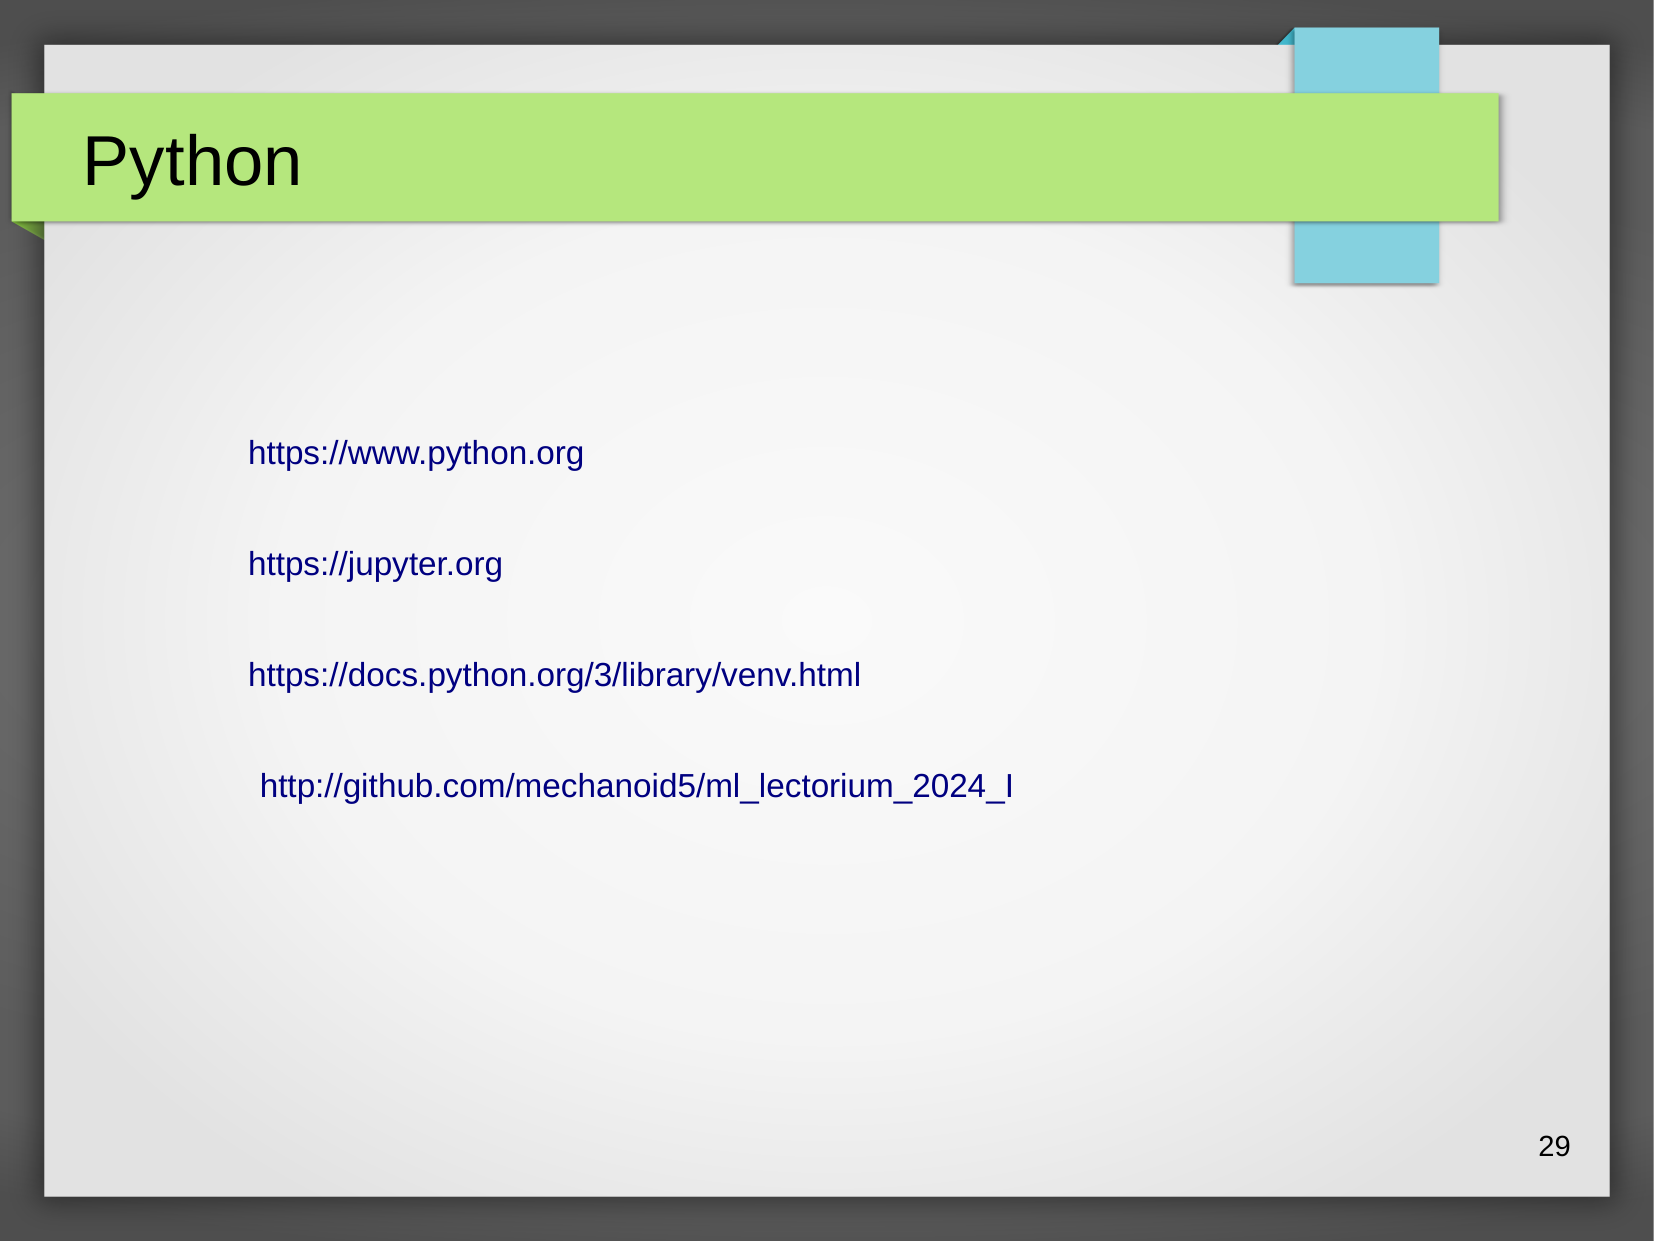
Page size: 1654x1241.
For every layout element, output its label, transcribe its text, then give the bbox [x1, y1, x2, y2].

picture [0, 0, 1654, 1241]
text_box https://www.python.org https://jupyter.org https://docs.python.org/3/library/venv.html http://github.com/mechanoid5/ml_lectorium_2024_I [248, 330, 1205, 983]
title Python [82, 96, 1571, 225]
